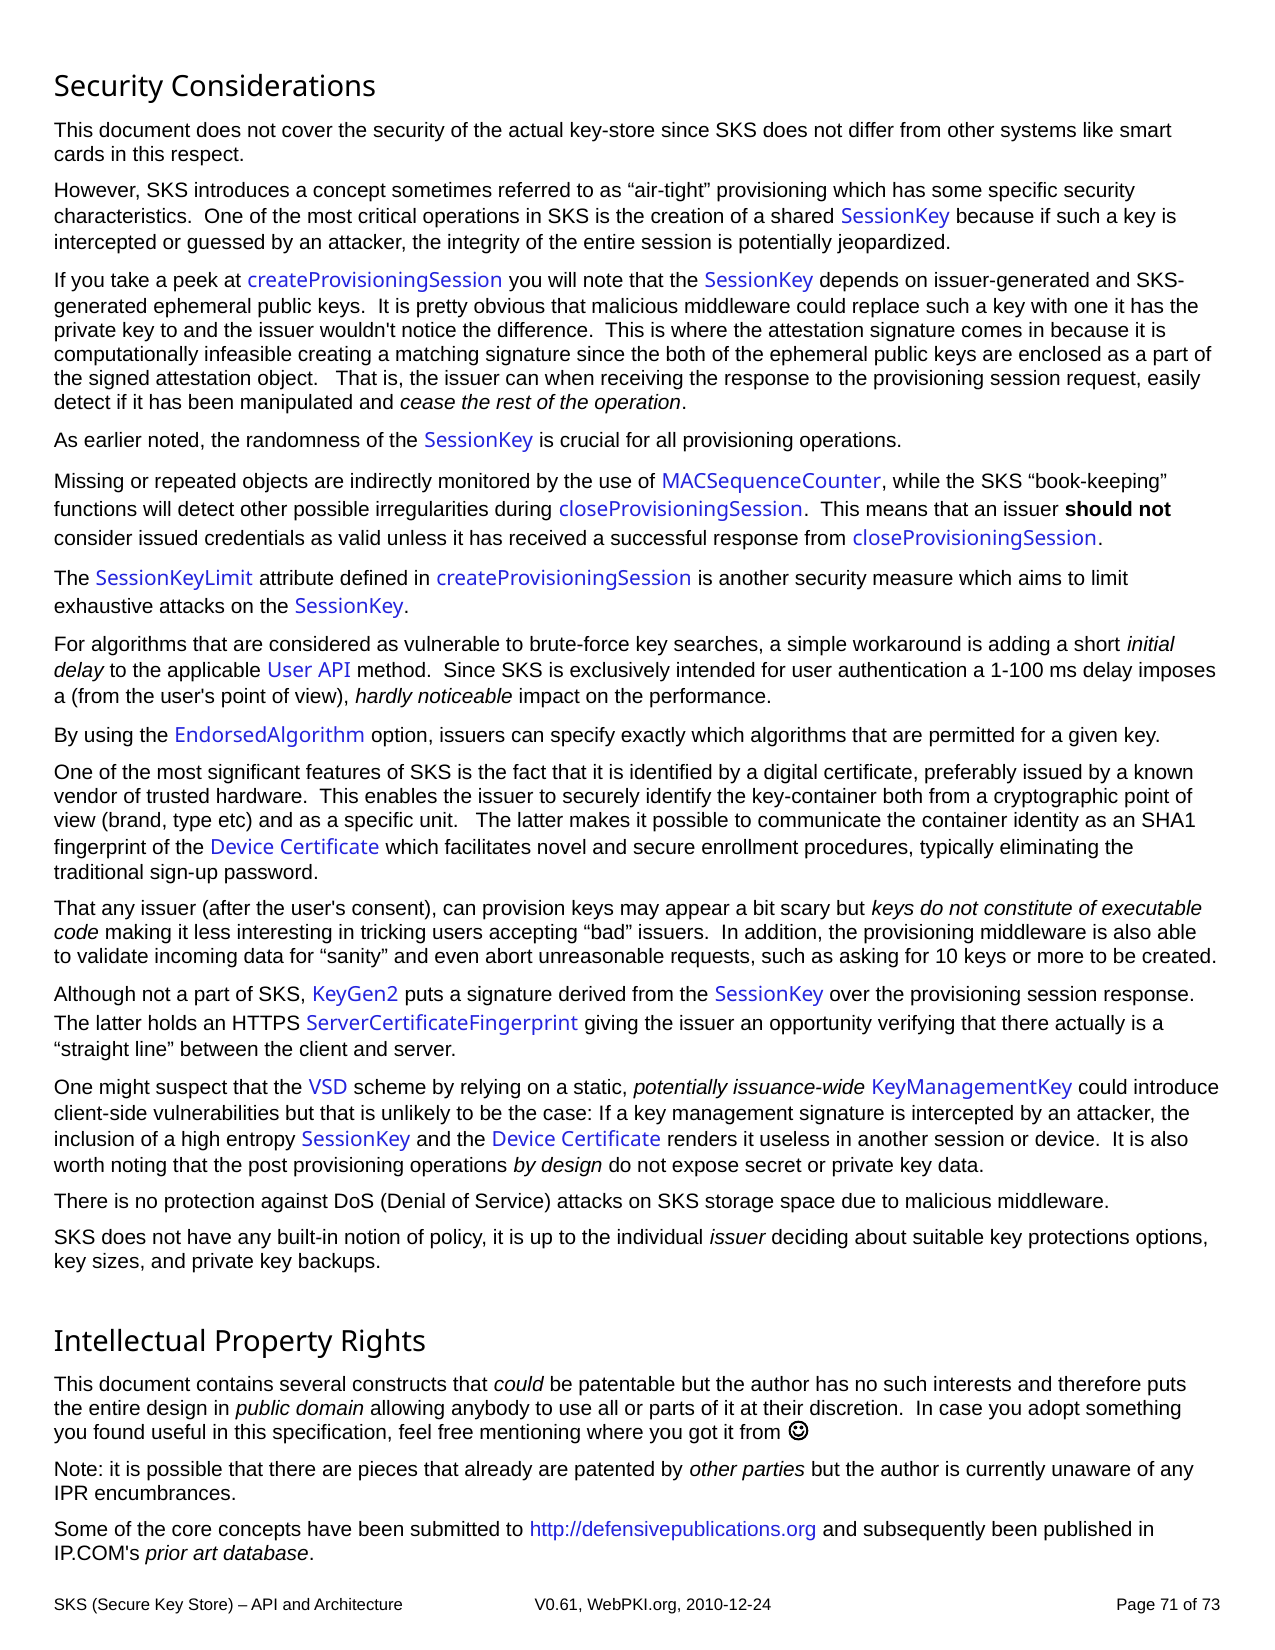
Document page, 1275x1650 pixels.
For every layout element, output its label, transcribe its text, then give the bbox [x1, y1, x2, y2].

subtitle Security Considerations [54, 66, 1221, 105]
text Missing or repeated objects are indirectly monitored by the use of MACSequenceCounter, while the SKS “book-keeping” functions will detect other possible irregularities during closeProvisioningSession. This means that an issuer should not consider issued credentials as valid unless it has received a successful response from closeProvisioningSession. [54, 466, 1221, 551]
subtitle Intellectual Property Rights [54, 1320, 1221, 1359]
text For algorithms that are considered as vulnerable to brute-force key searches, a simple workaround is adding a short initial delay to the applicable User API method. Since SKS is exclusively intended for user authentication a 1-100 ms delay imposes a (from the user's point of view), hardly noticeable impact on the performance. [54, 632, 1221, 708]
text Note: it is possible that there are pieces that already are patented by other parties but the author is currently unaware of any IPR encumbrances. [54, 1457, 1221, 1504]
text One of the most significant features of SKS is the fact that it is identified by a digital certificate, preferably issued by a known vendor of trusted hardware. This enables the issuer to securely identify the key-container both from a cryptographic point of view (brand, type etc) and as a specific unit. The latter makes it possible to communicate the container identity as an SHA1 fingerprint of the Device Certificate which facilitates novel and secure enrollment procedures, typically eliminating the traditional sign-up password. [54, 760, 1221, 884]
text The SessionKeyLimit attribute defined in createProvisioningSession is another security measure which aims to limit exhaustive attacks on the SessionKey. [54, 563, 1221, 620]
text SKS does not have any built-in notion of policy, it is up to the individual issuer deciding about suitable key protections options, key sizes, and private key backups. [54, 1224, 1221, 1272]
text As earlier noted, the randomness of the SessionKey is crucial for all provisioning operations. [54, 426, 1221, 454]
text That any issuer (after the user's consent), can provision keys may appear a bit scary but keys do not constitute of executable code making it less interesting in tricking users accepting “bad” issuers. In addition, the provisioning middleware is also able to validate incoming data for “sanity” and even abort unreasonable requests, such as asking for 10 keys or more to be created. [54, 896, 1221, 968]
text By using the EndorsedAlgorithm option, issuers can specify exactly which algorithms that are permitted for a given key. [54, 720, 1221, 748]
text Although not a part of SKS, KeyGen2 puts a signature derived from the SessionKey over the provisioning session response. The latter holds an HTTPS ServerCertificateFingerprint giving the issuer an opportunity verifying that there actually is a “straight line” between the client and server. [54, 979, 1221, 1060]
text This document contains several constructs that could be patentable but the author has no such interests and therefore puts the entire design in public domain allowing anybody to use all or parts of it at their discretion. In case you adopt something you found useful in this specification, feel free mentioning where you got it from  [54, 1372, 1221, 1445]
text This document does not cover the security of the actual key-store since SKS does not differ from other systems like smart cards in this respect. [54, 118, 1221, 166]
text If you take a peek at createProvisioningSession you will note that the SessionKey depends on issuer-generated and SKS-generated ephemeral public keys. It is pretty obvious that malicious middleware could replace such a key with one it has the private key to and the issuer wouldn't notice the difference. This is where the attestation signature comes in because it is computationally infeasible creating a matching signature since the both of the ephemeral public keys are enclosed as a part of the signed attestation object. That is, the issuer can when receiving the response to the provisioning session request, easily detect if it has been manipulated and cease the rest of the operation. [54, 266, 1221, 414]
text However, SKS introduces a concept sometimes referred to as “air-tight” provisioning which has some specific security characteristics. One of the most critical operations in SKS is the creation of a shared SessionKey because if such a key is intercepted or guessed by an attacker, the integrity of the entire session is potentially jeopardized. [54, 177, 1221, 254]
text There is no protection against DoS (Denial of Service) attacks on SKS storage space due to malicious middleware. [54, 1189, 1221, 1213]
text One might suspect that the VSD scheme by relying on a static, potentially issuance-wide KeyManagementKey could introduce client-side vulnerabilities but that is unlikely to be the case: If a key management signature is intercepted by an attacker, the inclusion of a high entropy SessionKey and the Device Certificate renders it useless in another session or device. It is also worth noting that the post provisioning operations by design do not expose secret or private key data. [54, 1072, 1221, 1177]
text Some of the core concepts have been submitted to http://defensivepublications.org and subsequently been published in IP.COM's prior art database. [54, 1516, 1221, 1564]
